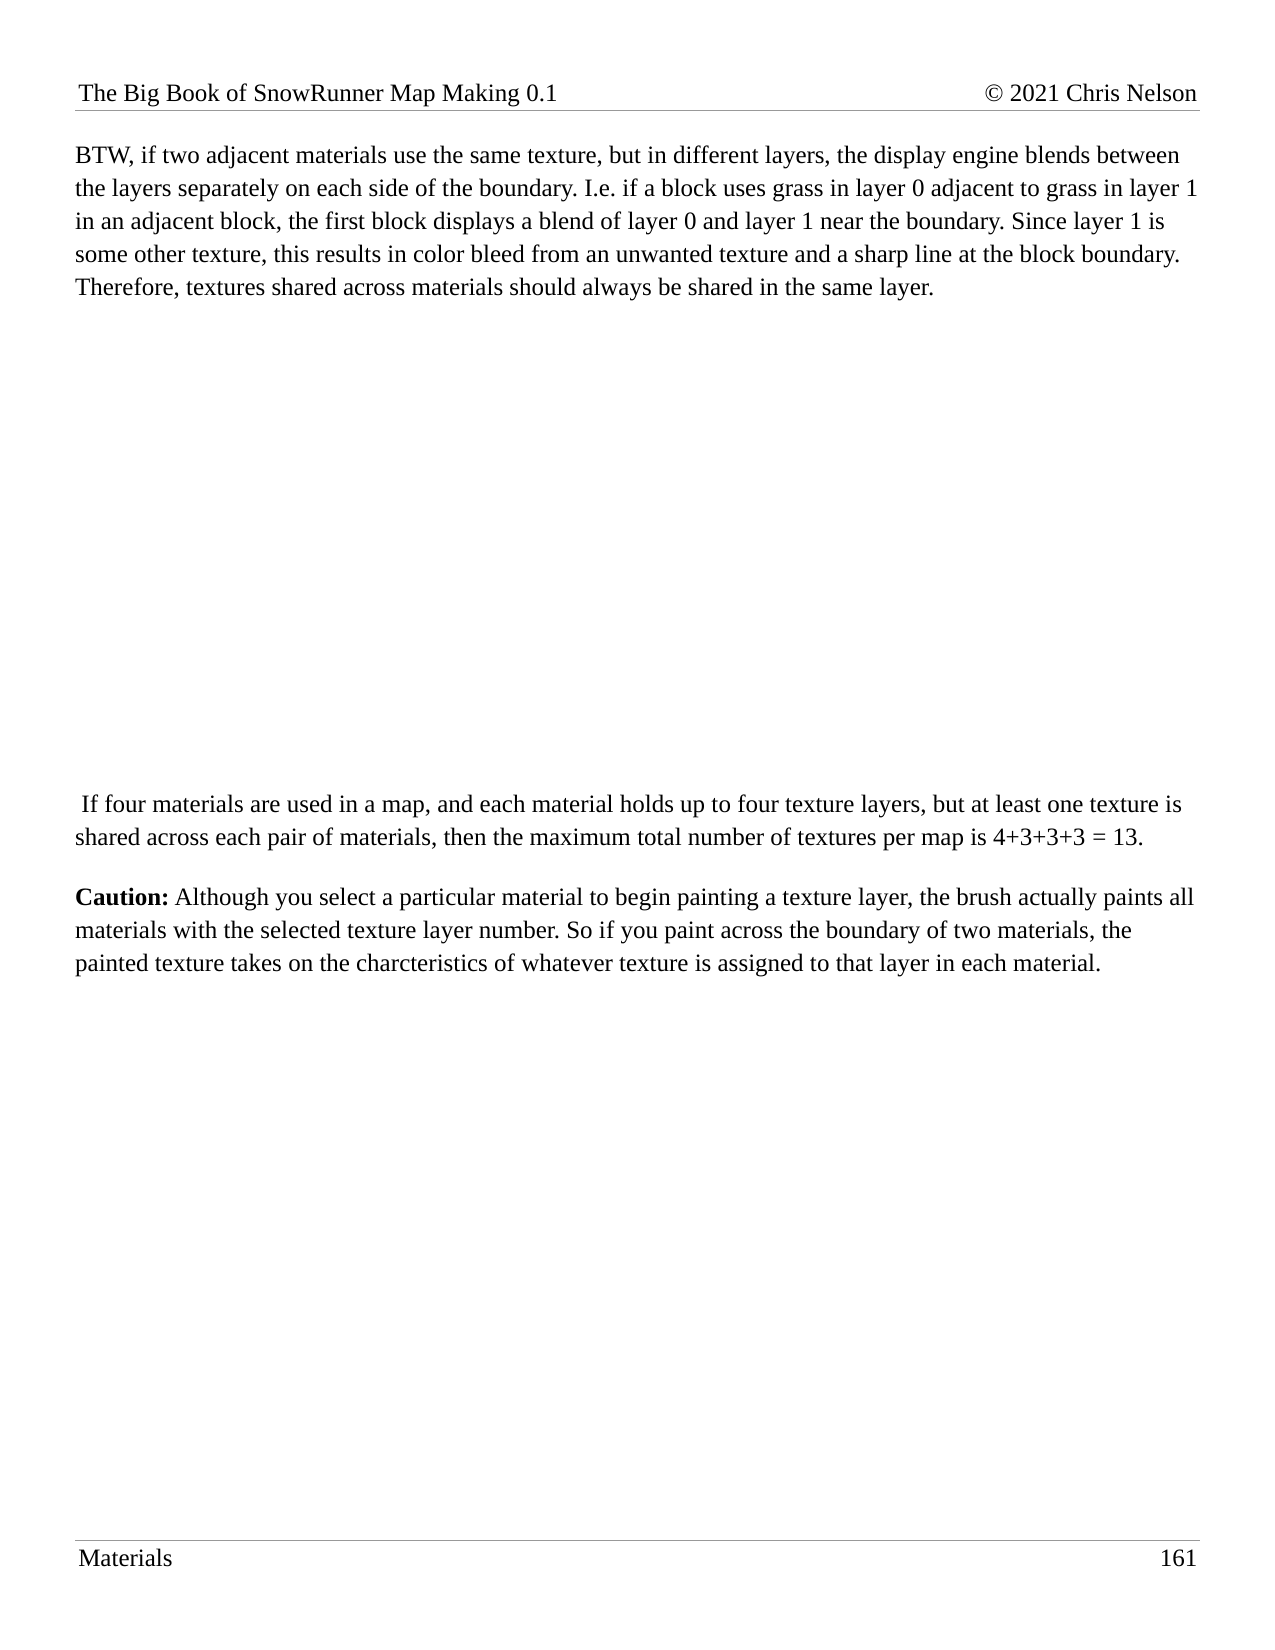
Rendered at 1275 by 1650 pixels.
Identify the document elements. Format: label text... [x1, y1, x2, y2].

text If four materials are used in a map, and each material holds up to four texture layers, but at least one texture is shared across each pair of materials, then the maximum total number of textures per map is 4+3+3+3 = 13. [75, 789, 1200, 851]
text BTW, if two adjacent materials use the same texture, but in different layers, the display engine blends between the layers separately on each side of the boundary. I.e. if a block uses grass in layer 0 adjacent to grass in layer 1 in an adjacent block, the first block displays a blend of layer 0 and layer 1 near the boundary. Since layer 1 is some other texture, this results in color bleed from an unwanted texture and a sharp line at the block boundary. Therefore, textures shared across materials should always be shared in the same layer. [75, 140, 1200, 301]
text Caution: Although you select a particular material to begin painting a texture layer, the brush actually paints all materials with the selected texture layer number. So if you paint across the boundary of two materials, the painted texture takes on the charcteristics of whatever texture is assigned to that layer in each material. [75, 882, 1200, 977]
